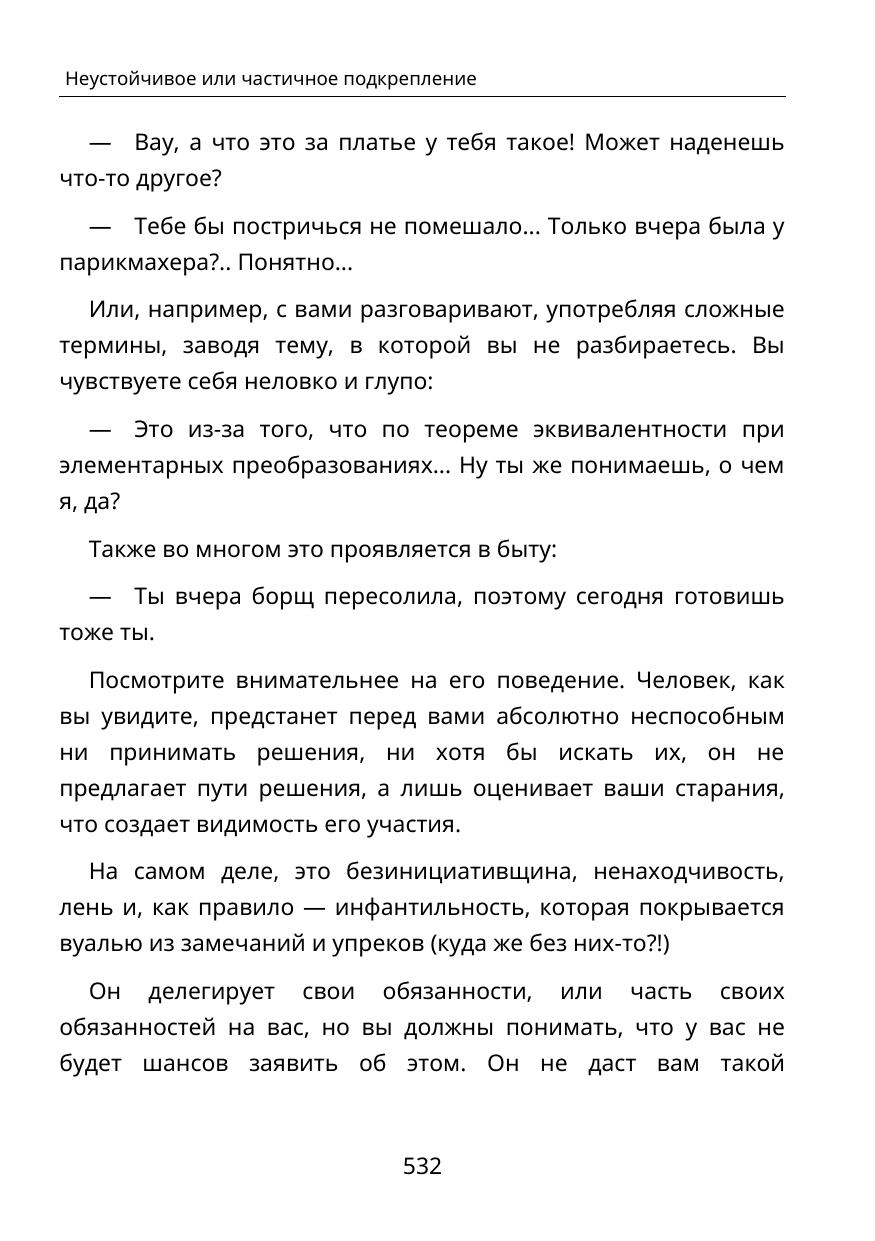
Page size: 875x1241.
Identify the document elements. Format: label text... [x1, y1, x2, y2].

text Посмотрите внимательнее на его поведение. Человек, как вы увидите, предстанет перед вами абсолютно неспособным ни принимать решения, ни хотя бы искать их, он не предлагает пути решения, а лишь оценивает ваши старания, что создает видимость его участия. [59, 664, 786, 839]
list Тебе бы постричься не помешало... Только вчера была у парикмахера?.. Понятно... [59, 210, 786, 277]
list Это из-за того, что по теореме эквивалентности при элементарных преобразованиях... Ну ты же понимаешь, о чем я, да? [59, 413, 786, 516]
text Или, например, с вами разговаривают, употребляя сложные термины, заводя тему, в которой вы не разбираетесь. Вы чувствуете себя неловко и глупо: [59, 293, 786, 396]
text На самом деле, это безинициативщина, ненаходчивость, лень и, как правило — инфантильность, которая покрывается вуалью из замечаний и упреков (куда же без них-то?!) [59, 855, 786, 958]
list Ты вчера борщ пересолила, поэтому сегодня готовишь тоже ты. [59, 580, 786, 647]
text Он делегирует свои обязанности, или часть своих обязанностей на вас, но вы должны понимать, что у вас не будет шансов заявить об этом. Он не даст вам такой [59, 975, 786, 1078]
text Также во многом это проявляется в быту: [59, 532, 786, 564]
list Вау, а что это за платье у тебя такое! Может наденешь что-то другое? [59, 126, 786, 193]
